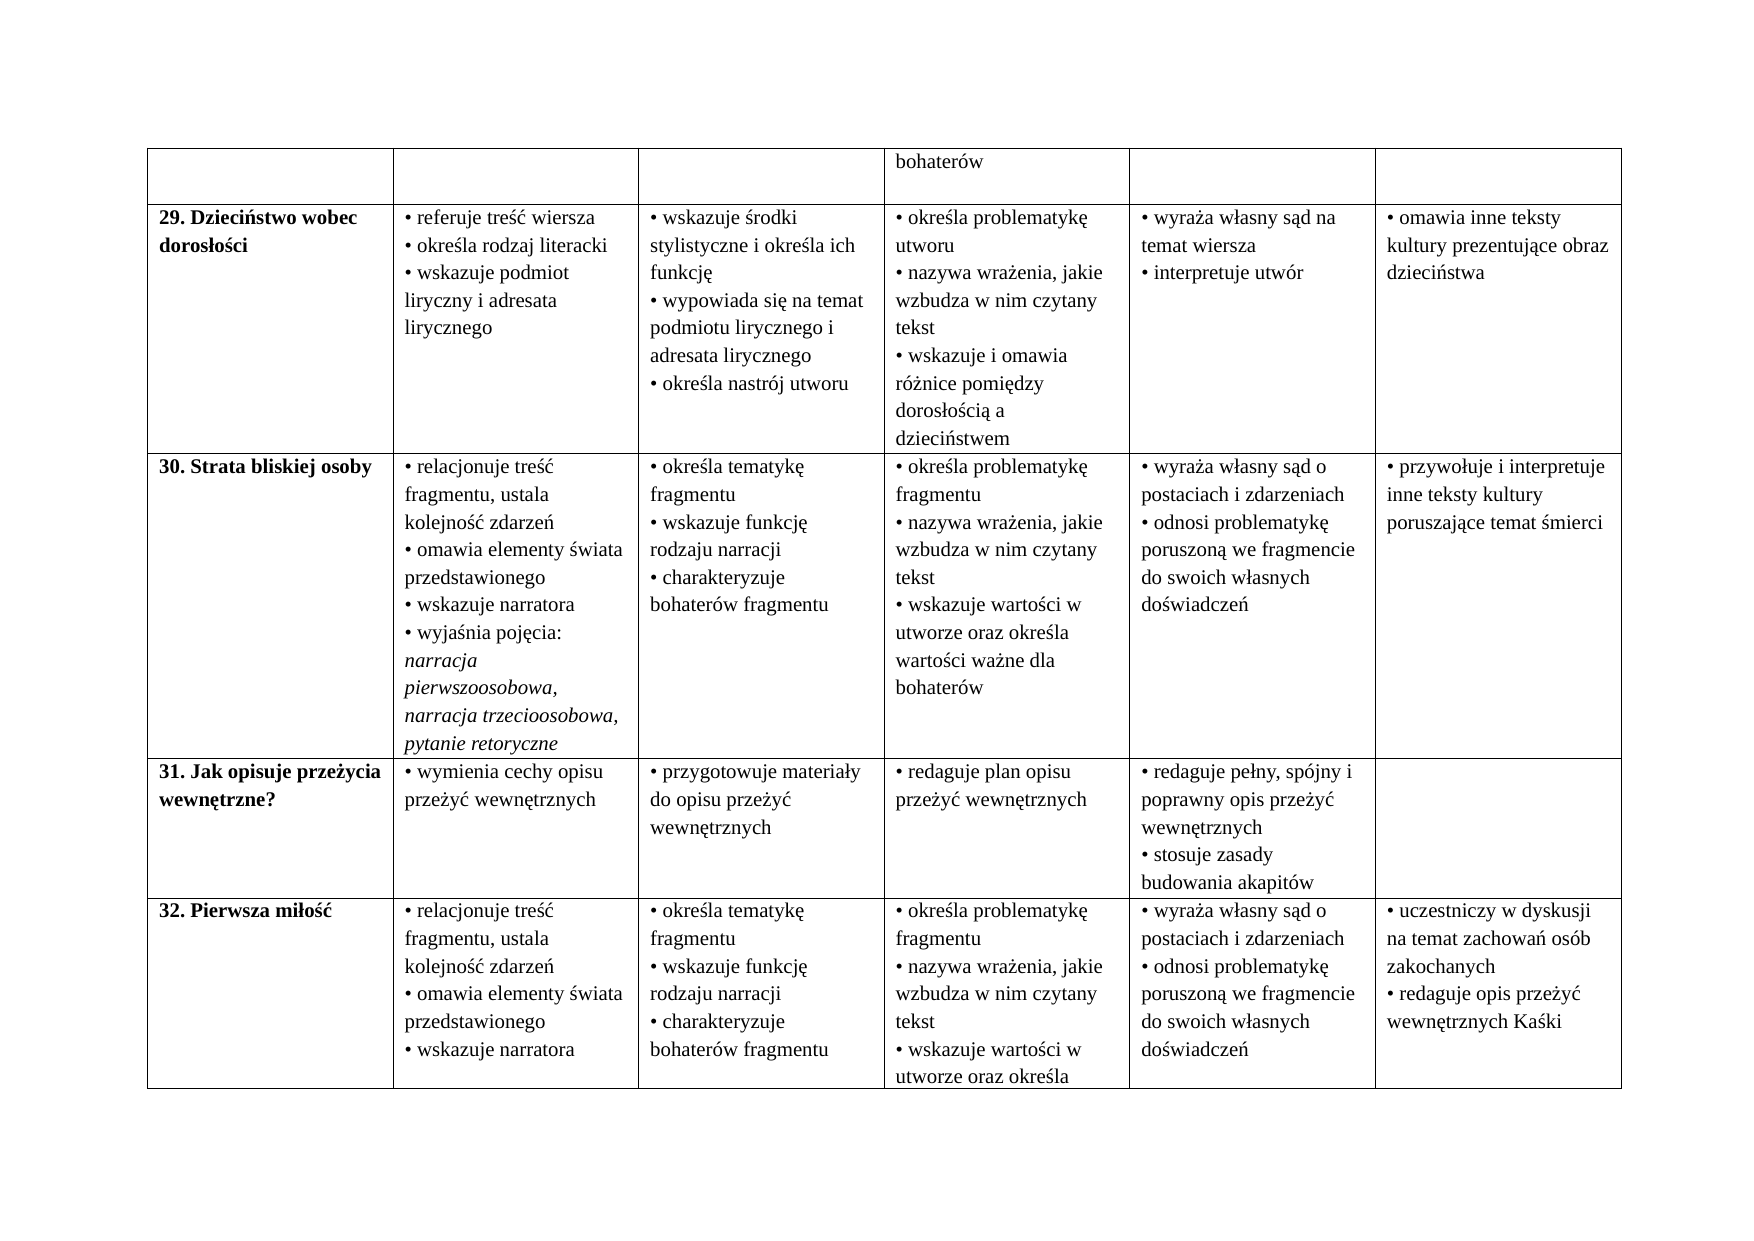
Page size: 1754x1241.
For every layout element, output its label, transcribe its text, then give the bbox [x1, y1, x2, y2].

table_cell 31. Jak opisuje przeżycia wewnętrzne? [148, 759, 393, 897]
table_cell • referuje treść wiersza • określa rodzaj literacki • wskazuje podmiot liryczny i adresata lirycznego [394, 205, 638, 453]
table_cell • określa tematykę fragmentu • wskazuje funkcję rodzaju narracji • charakteryzuje bohaterów fragmentu [639, 454, 884, 758]
table_cell • redaguje pełny, spójny i poprawny opis przeżyć wewnętrznych • stosuje zasady budowania akapitów [1130, 759, 1375, 897]
table_cell 29. Dzieciństwo wobec dorosłości [148, 205, 393, 453]
table_cell • określa problematykę fragmentu • nazywa wrażenia, jakie wzbudza w nim czytany tekst • wskazuje wartości w utworze oraz określa wartości ważne dla bohaterów [885, 454, 1129, 758]
table_cell • wskazuje środki stylistyczne i określa ich funkcję • wypowiada się na temat podmiotu lirycznego i adresata lirycznego • określa nastrój utworu [639, 205, 884, 453]
table_cell • określa tematykę fragmentu • wskazuje funkcję rodzaju narracji • charakteryzuje bohaterów fragmentu [639, 899, 884, 1088]
table_cell bohaterów [885, 149, 1129, 204]
table_cell • wyraża własny sąd na temat wiersza • interpretuje utwór [1130, 205, 1375, 453]
table_cell • relacjonuje treść fragmentu, ustala kolejność zdarzeń • omawia elementy świata przedstawionego • wskazuje narratora [394, 899, 638, 1088]
table_cell • przywołuje i interpretuje inne teksty kultury poruszające temat śmierci [1376, 454, 1621, 758]
table_cell 30. Strata bliskiej osoby [148, 454, 393, 758]
table_cell • wymienia cechy opisu przeżyć wewnętrznych [394, 759, 638, 897]
table_cell • relacjonuje treść fragmentu, ustala kolejność zdarzeń • omawia elementy świata przedstawionego • wskazuje narratora • wyjaśnia pojęcia: narracja pierwszoosobowa, narracja trzecioosobowa, pytanie retoryczne [394, 454, 638, 758]
table_cell • uczestniczy w dyskusji na temat zachowań osób zakochanych • redaguje opis przeżyć wewnętrznych Kaśki [1376, 899, 1621, 1088]
table_cell • omawia inne teksty kultury prezentujące obraz dzieciństwa [1376, 205, 1621, 453]
table_cell [1376, 759, 1621, 897]
table_cell • przygotowuje materiały do opisu przeżyć wewnętrznych [639, 759, 884, 897]
table_cell [639, 149, 884, 204]
table_cell • określa problematykę fragmentu • nazywa wrażenia, jakie wzbudza w nim czytany tekst • wskazuje wartości w utworze oraz określa [885, 899, 1129, 1088]
table_cell • wyraża własny sąd o postaciach i zdarzeniach • odnosi problematykę poruszoną we fragmencie do swoich własnych doświadczeń [1130, 454, 1375, 758]
table_cell • redaguje plan opisu przeżyć wewnętrznych [885, 759, 1129, 897]
table_cell [148, 149, 393, 204]
table_cell • wyraża własny sąd o postaciach i zdarzeniach • odnosi problematykę poruszoną we fragmencie do swoich własnych doświadczeń [1130, 899, 1375, 1088]
table_cell 32. Pierwsza miłość [148, 899, 393, 1088]
table_cell [1130, 149, 1375, 204]
table_cell • określa problematykę utworu • nazywa wrażenia, jakie wzbudza w nim czytany tekst • wskazuje i omawia różnice pomiędzy dorosłością a dzieciństwem [885, 205, 1129, 453]
table_cell [394, 149, 638, 204]
table_cell [1376, 149, 1621, 204]
